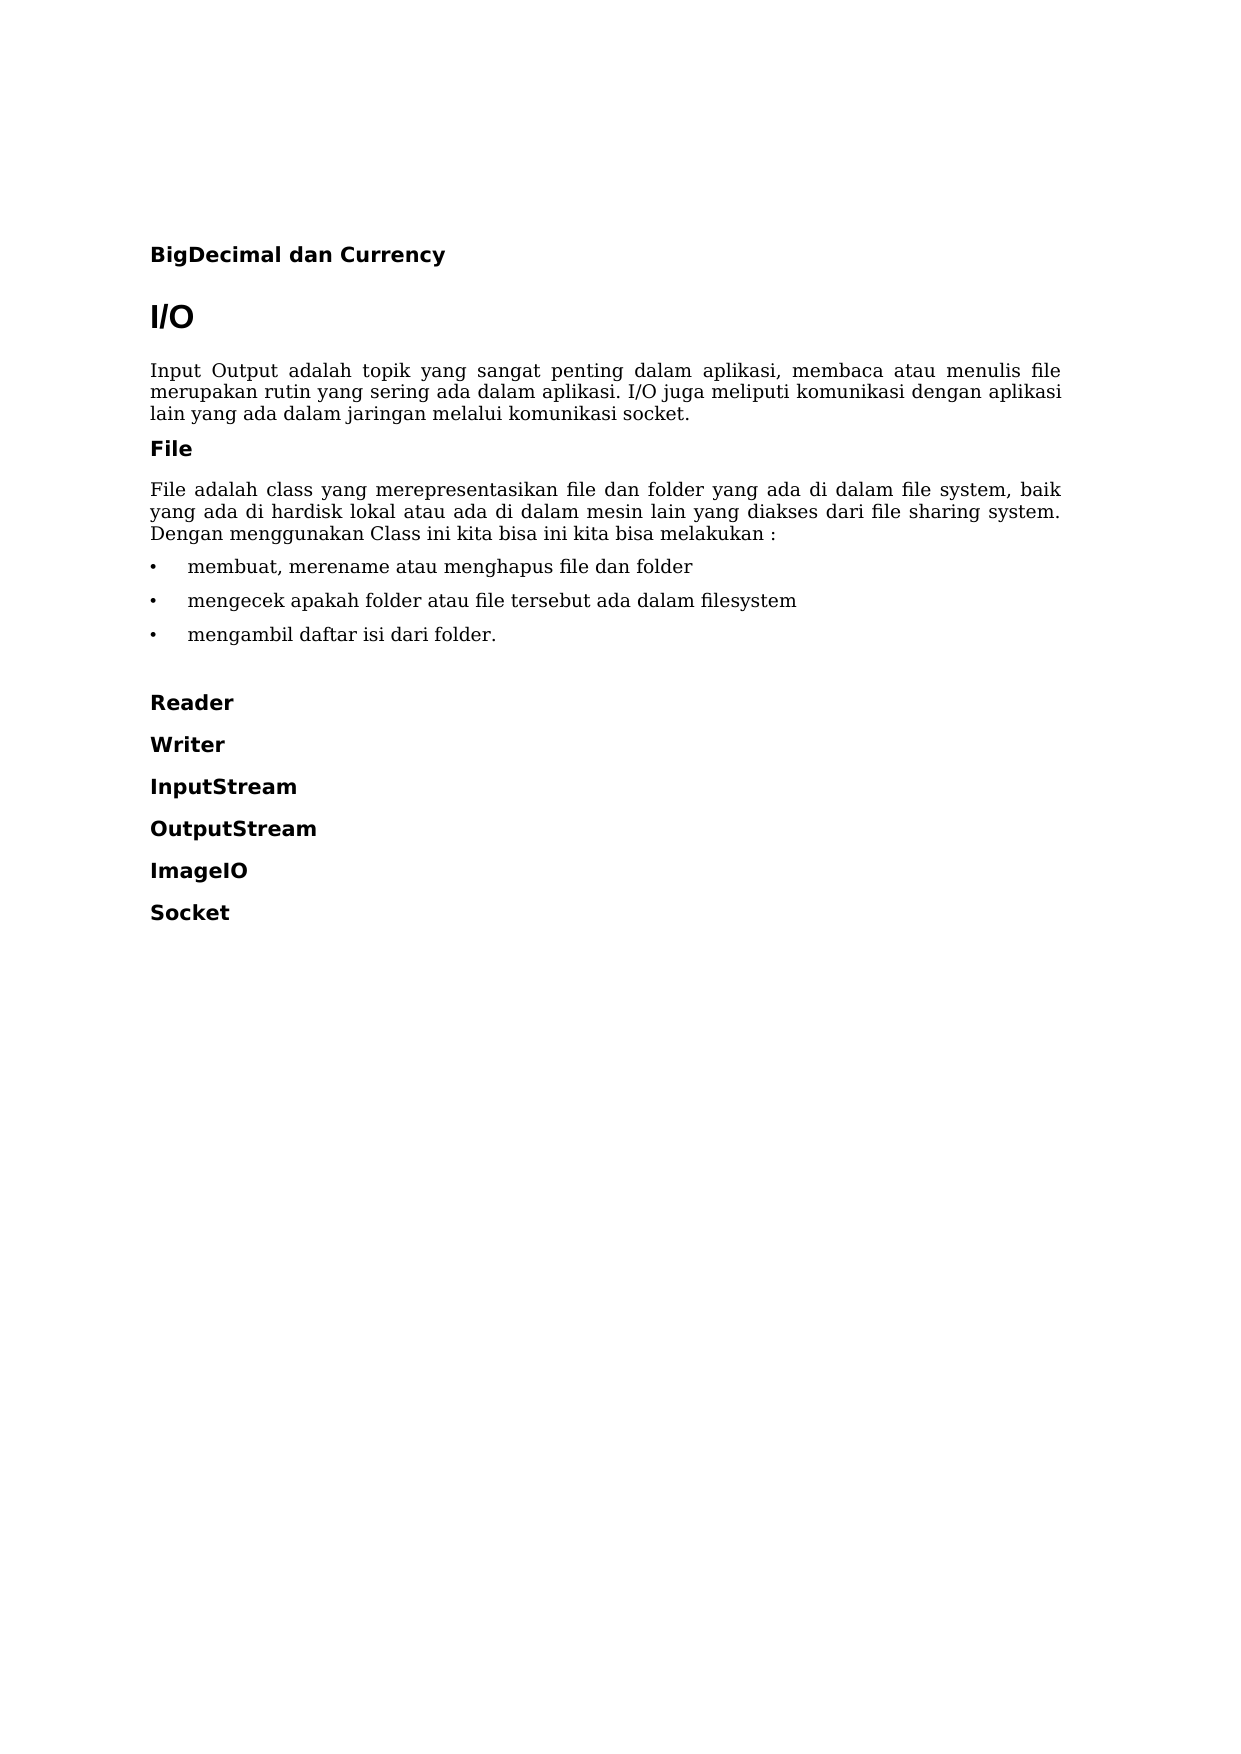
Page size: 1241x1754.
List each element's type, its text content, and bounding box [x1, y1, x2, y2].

text File adalah class yang merepresentasikan file dan folder yang ada di dalam file system, baik yang ada di hardisk lokal atau ada di dalam mesin lain yang diakses dari file sharing system. Dengan menggunakan Class ini kita bisa ini kita bisa melakukan : [150, 479, 1063, 544]
text Input Output adalah topik yang sangat penting dalam aplikasi, membaca atau menulis file merupakan rutin yang sering ada dalam aplikasi. I/O juga meliputi komunikasi dengan aplikasi lain yang ada dalam jaringan melalui komunikasi socket. [150, 359, 1063, 425]
subtitle I/O [150, 298, 1063, 335]
subtitle Socket [150, 901, 1063, 925]
subtitle ImageIO [150, 859, 1063, 883]
subtitle File [150, 437, 1063, 461]
subtitle BigDecimal dan Currency [150, 243, 1063, 267]
list mengecek apakah folder atau file tersebut ada dalam filesystem [150, 590, 1063, 612]
subtitle InputStream [150, 775, 1063, 799]
subtitle Writer [150, 733, 1063, 757]
subtitle Reader [150, 691, 1063, 715]
list mengambil daftar isi dari folder. [150, 624, 1063, 646]
list membuat, merename atau menghapus file dan folder [150, 556, 1063, 578]
subtitle OutputStream [150, 817, 1063, 841]
